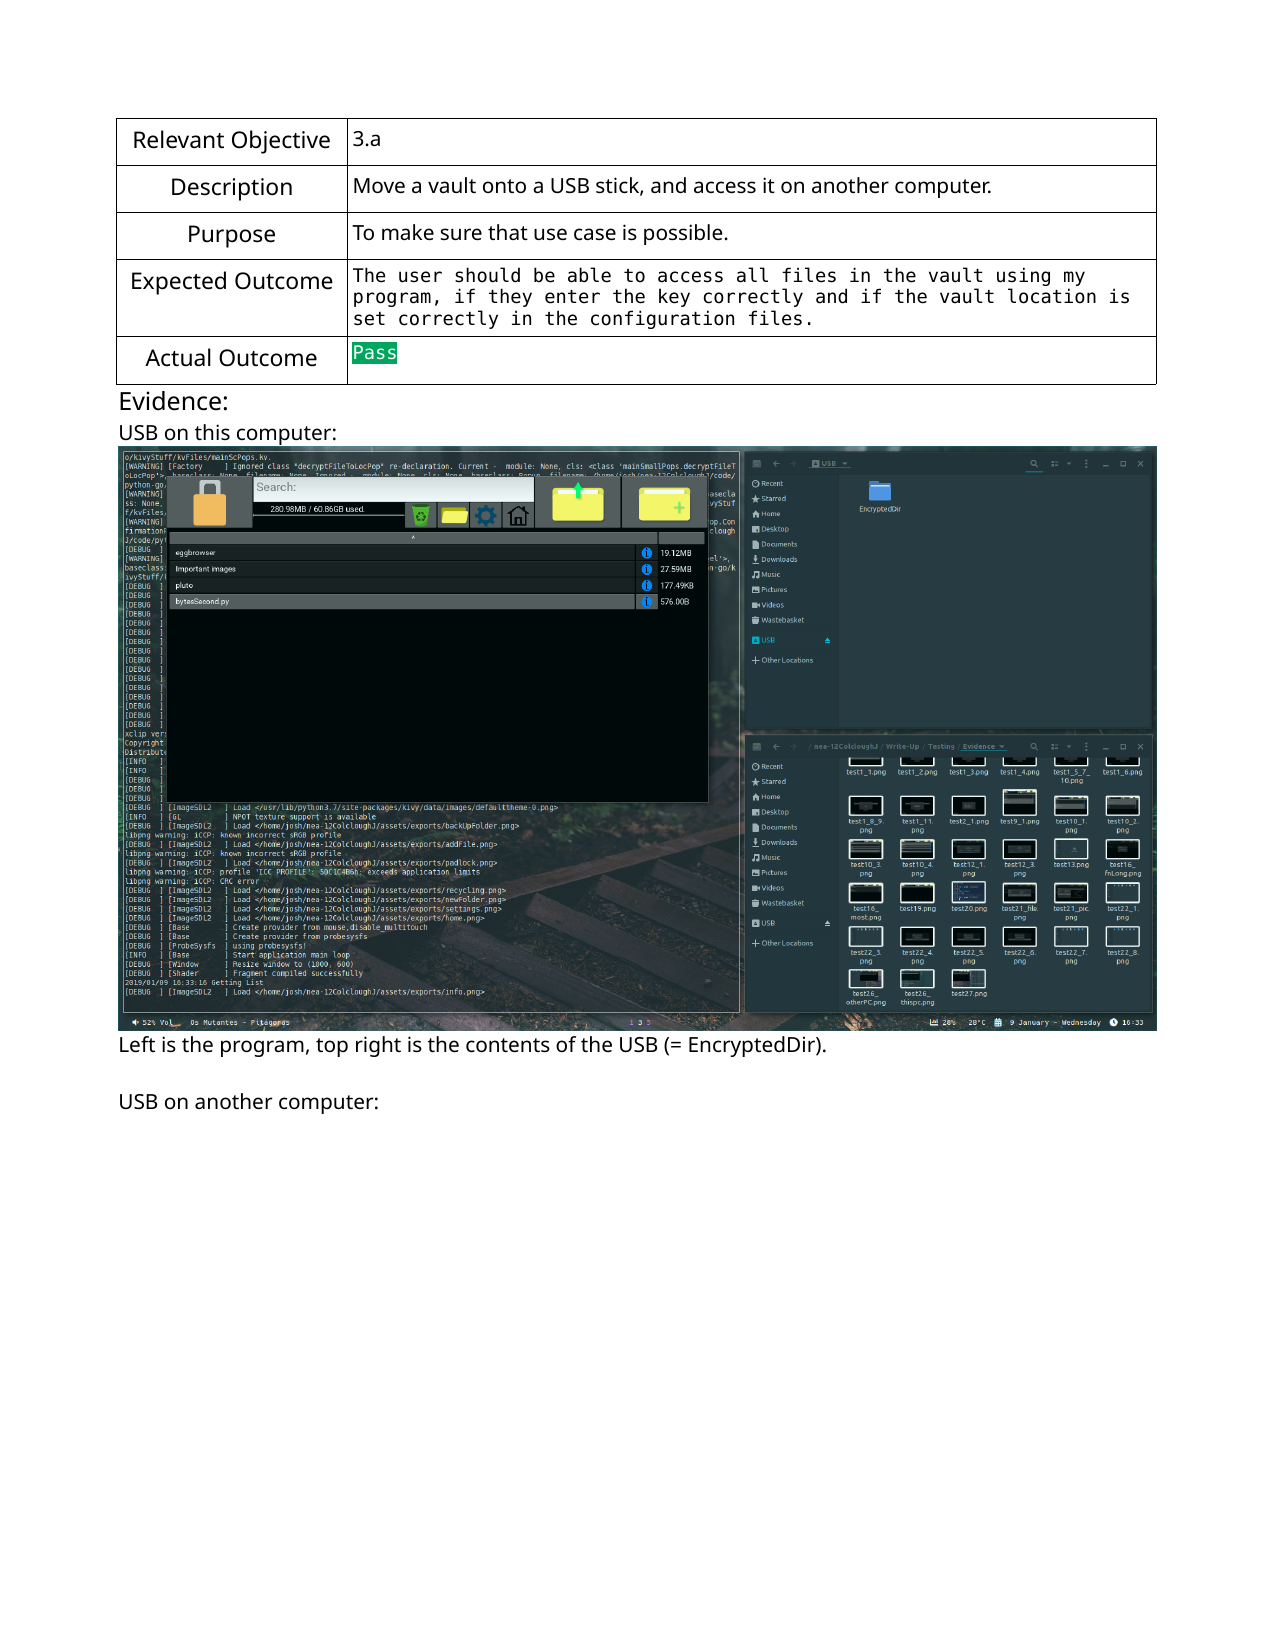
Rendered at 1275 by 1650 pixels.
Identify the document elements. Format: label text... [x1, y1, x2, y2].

table_cell Relevant Objective [117, 119, 347, 165]
table_cell 3.a [348, 119, 1156, 165]
table_cell Expected Outcome [117, 260, 347, 336]
text Left is the program, top right is the contents of the USB (= EncryptedDir). [118, 1031, 1157, 1059]
table_cell Description [117, 166, 347, 212]
text USB on this computer: [118, 418, 1157, 446]
picture [118, 446, 1157, 1031]
text Evidence: [118, 384, 1157, 418]
table_cell Move a vault onto a USB stick, and access it on another computer. [348, 166, 1156, 212]
table_cell To make sure that use case is possible. [348, 213, 1156, 259]
table_cell Actual Outcome [117, 337, 347, 384]
text USB on another computer: [118, 1087, 1157, 1116]
table_cell Pass [348, 337, 1156, 384]
table_cell Purpose [117, 213, 347, 259]
table_cell The user should be able to access all files in the vault using my program, if they enter the key correctly and if the vault location is set correctly in the configuration files. [348, 260, 1156, 336]
